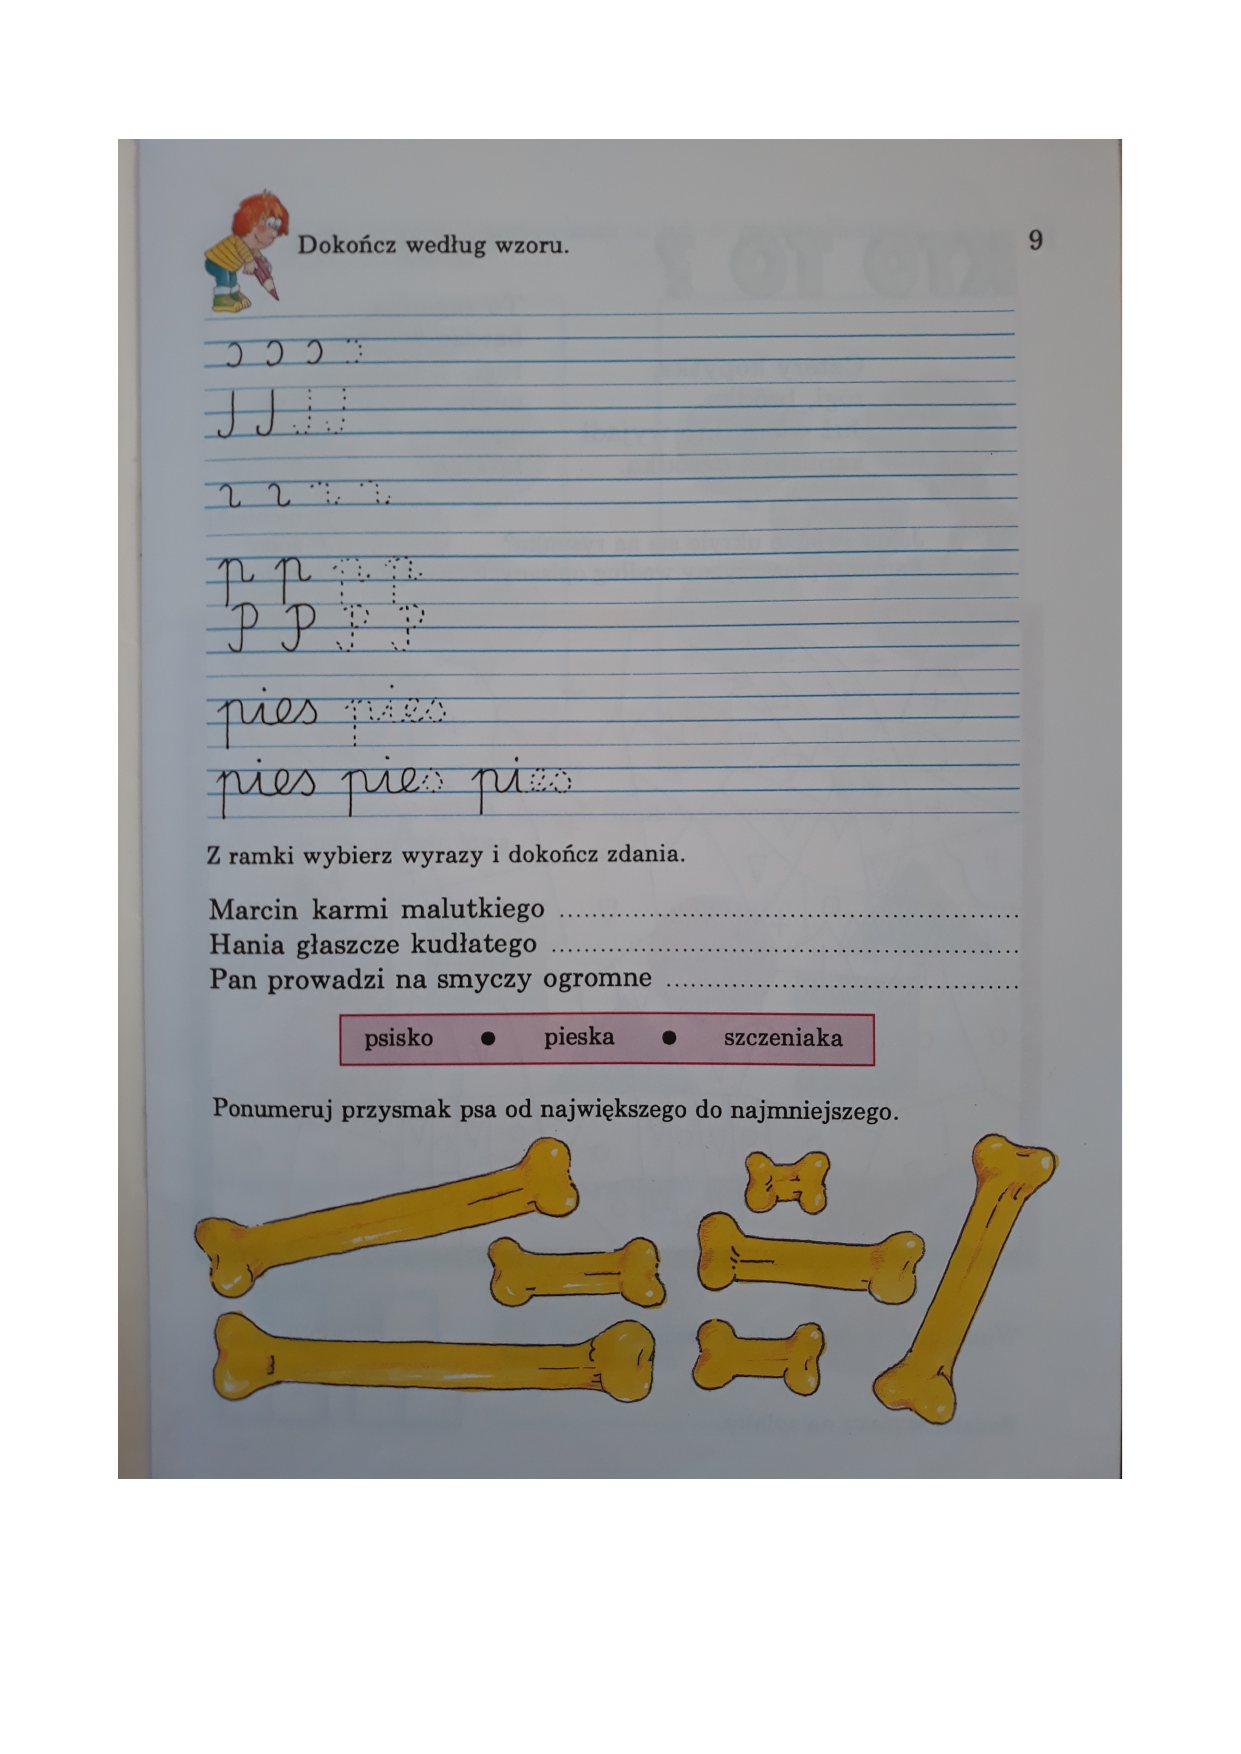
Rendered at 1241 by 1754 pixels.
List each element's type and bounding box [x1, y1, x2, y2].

picture [118, 139, 1123, 1479]
